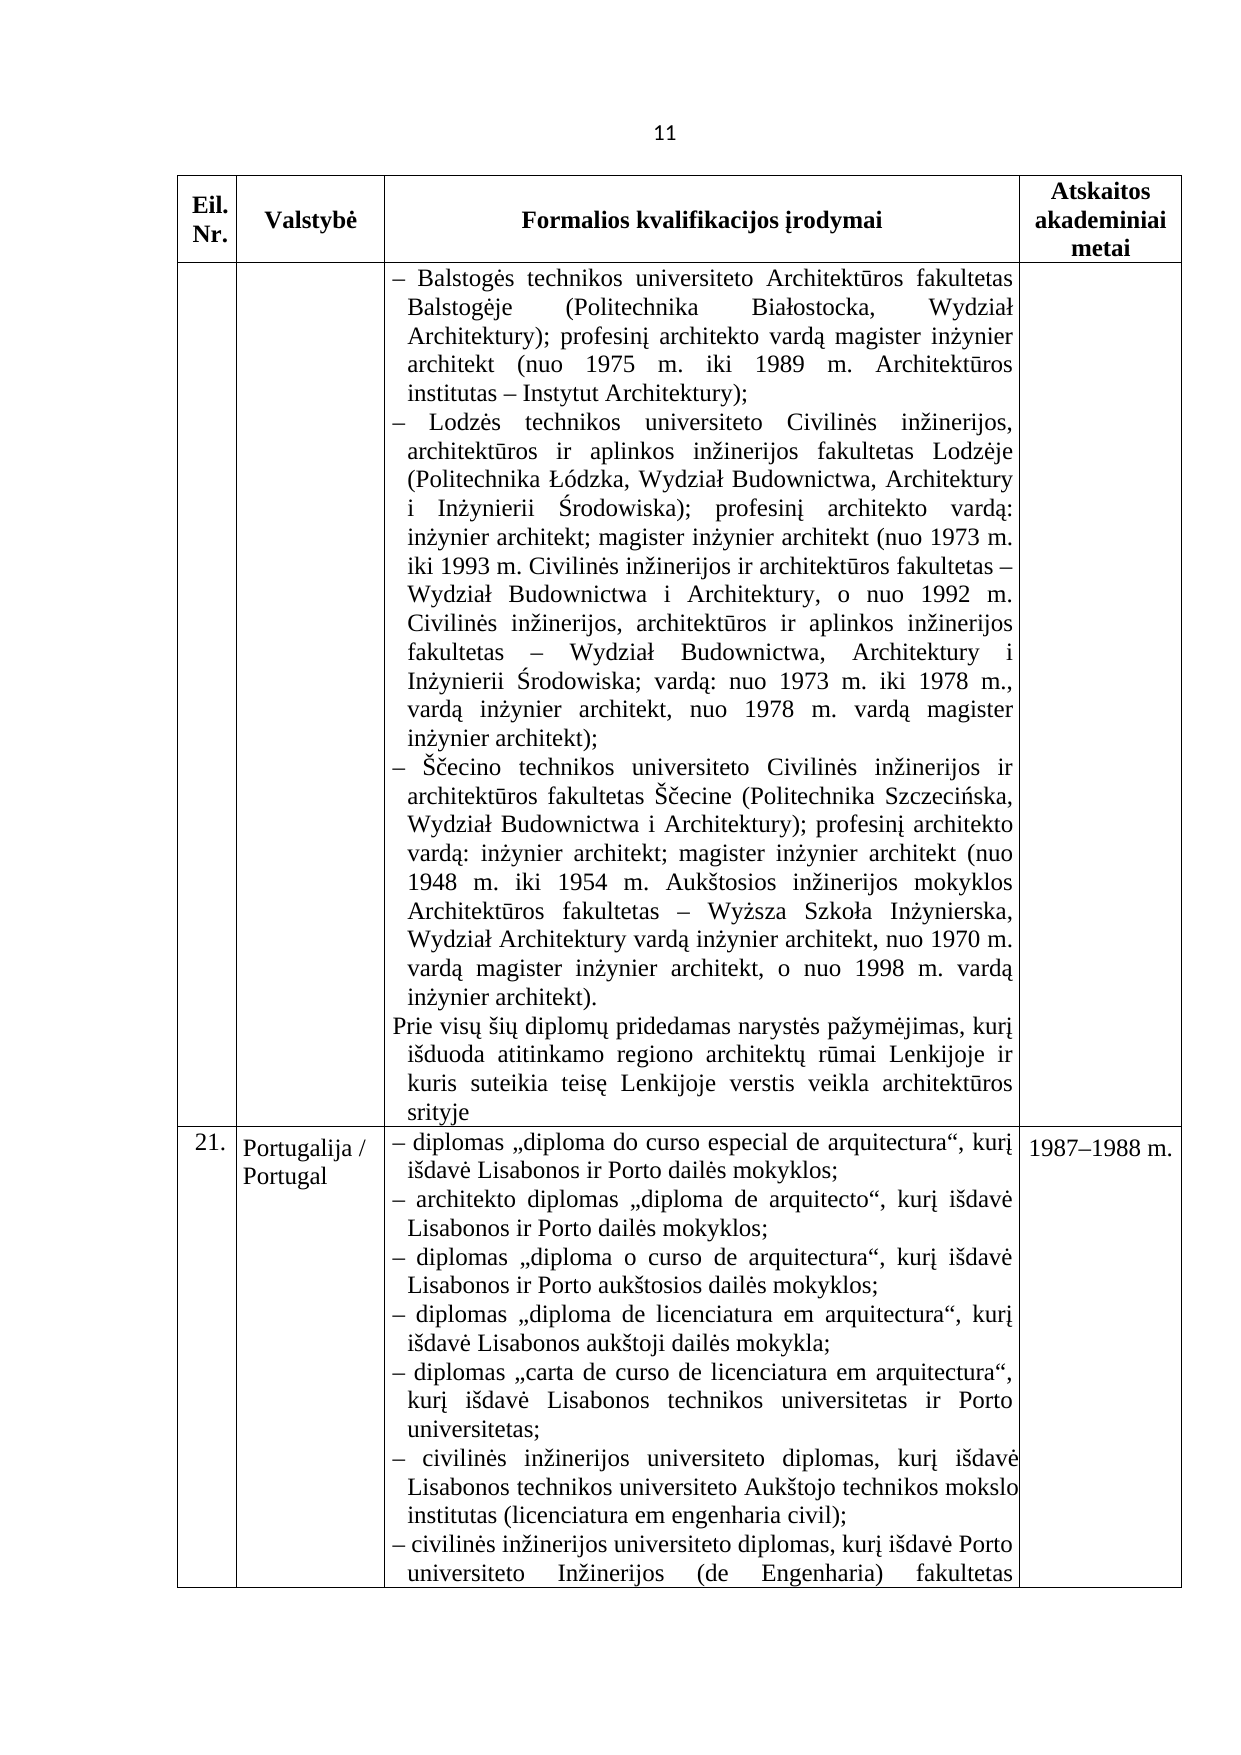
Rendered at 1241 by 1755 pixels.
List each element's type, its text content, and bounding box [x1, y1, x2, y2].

table_header Formalios kvalifikacijos įrodymai [385, 176, 1019, 262]
table_cell – Balstogės technikos universiteto Architektūros fakultetas Balstogėje (Politechnika Białostocka, Wydział Architektury); profesinį architekto vardą magister inżynier architekt (nuo 1975 m. iki 1989 m. Architektūros institutas – Instytut Architektury); – Lodzės technikos universiteto Civilinės inžinerijos, architektūros ir aplinkos inžinerijos fakultetas Lodzėje (Politechnika Łódzka, Wydział Budownictwa, Architektury i Inżynierii Środowiska); profesinį architekto vardą: inżynier architekt; magister inżynier architekt (nuo 1973 m. iki 1993 m. Civilinės inžinerijos ir architektūros fakultetas – Wydział Budownictwa i Architektury, o nuo 1992 m. Civilinės inžinerijos, architektūros ir aplinkos inžinerijos fakultetas – Wydział Budownictwa, Architektury i Inżynierii Środowiska; vardą: nuo 1973 m. iki 1978 m., vardą inżynier architekt, nuo 1978 m. vardą magister inżynier architekt); – Ščecino technikos universiteto Civilinės inžinerijos ir architektūros fakultetas Ščecine (Politechnika Szczecińska, Wydział Budownictwa i Architektury); profesinį architekto vardą: inżynier architekt; magister inżynier architekt (nuo 1948 m. iki 1954 m. Aukštosios inžinerijos mokyklos Architektūros fakultetas – Wyższa Szkoła Inżynierska, Wydział Architektury vardą inżynier architekt, nuo 1970 m. vardą magister inżynier architekt, o nuo 1998 m. vardą inżynier architekt). Prie visų šių diplomų pridedamas narystės pažymėjimas, kurį išduoda atitinkamo regiono architektų rūmai Lenkijoje ir kuris suteikia teisę Lenkijoje verstis veikla architektūros srityje [385, 263, 1019, 1126]
table_cell 1987–1988 m. [1020, 1127, 1181, 1587]
table_header Eil. Nr. [178, 176, 236, 262]
table_cell [178, 263, 236, 1126]
table_cell [1020, 263, 1181, 1126]
table_header Valstybė [237, 176, 384, 262]
table_cell – diplomas „diploma do curso especial de arquitectura“, kurį išdavė Lisabonos ir Porto dailės mokyklos; – architekto diplomas „diploma de arquitecto“, kurį išdavė Lisabonos ir Porto dailės mokyklos; – diplomas „diploma o curso de arquitectura“, kurį išdavė Lisabonos ir Porto aukštosios dailės mokyklos; – diplomas „diploma de licenciatura em arquitectura“, kurį išdavė Lisabonos aukštoji dailės mokykla; – diplomas „carta de curso de licenciatura em arquitectura“, kurį išdavė Lisabonos technikos universitetas ir Porto universitetas; – civilinės inžinerijos universiteto diplomas, kurį išdavė Lisabonos technikos universiteto Aukštojo technikos mokslo institutas (licenciatura em engenharia civil); – civilinės inžinerijos universiteto diplomas, kurį išdavė Porto universiteto Inžinerijos (de Engenharia) fakultetas [385, 1127, 1019, 1587]
table_cell Portugalija / Portugal [237, 1127, 384, 1587]
table_cell [237, 263, 384, 1126]
table_cell 21. [178, 1127, 236, 1587]
table_header Atskaitos akademiniai metai [1020, 176, 1181, 262]
